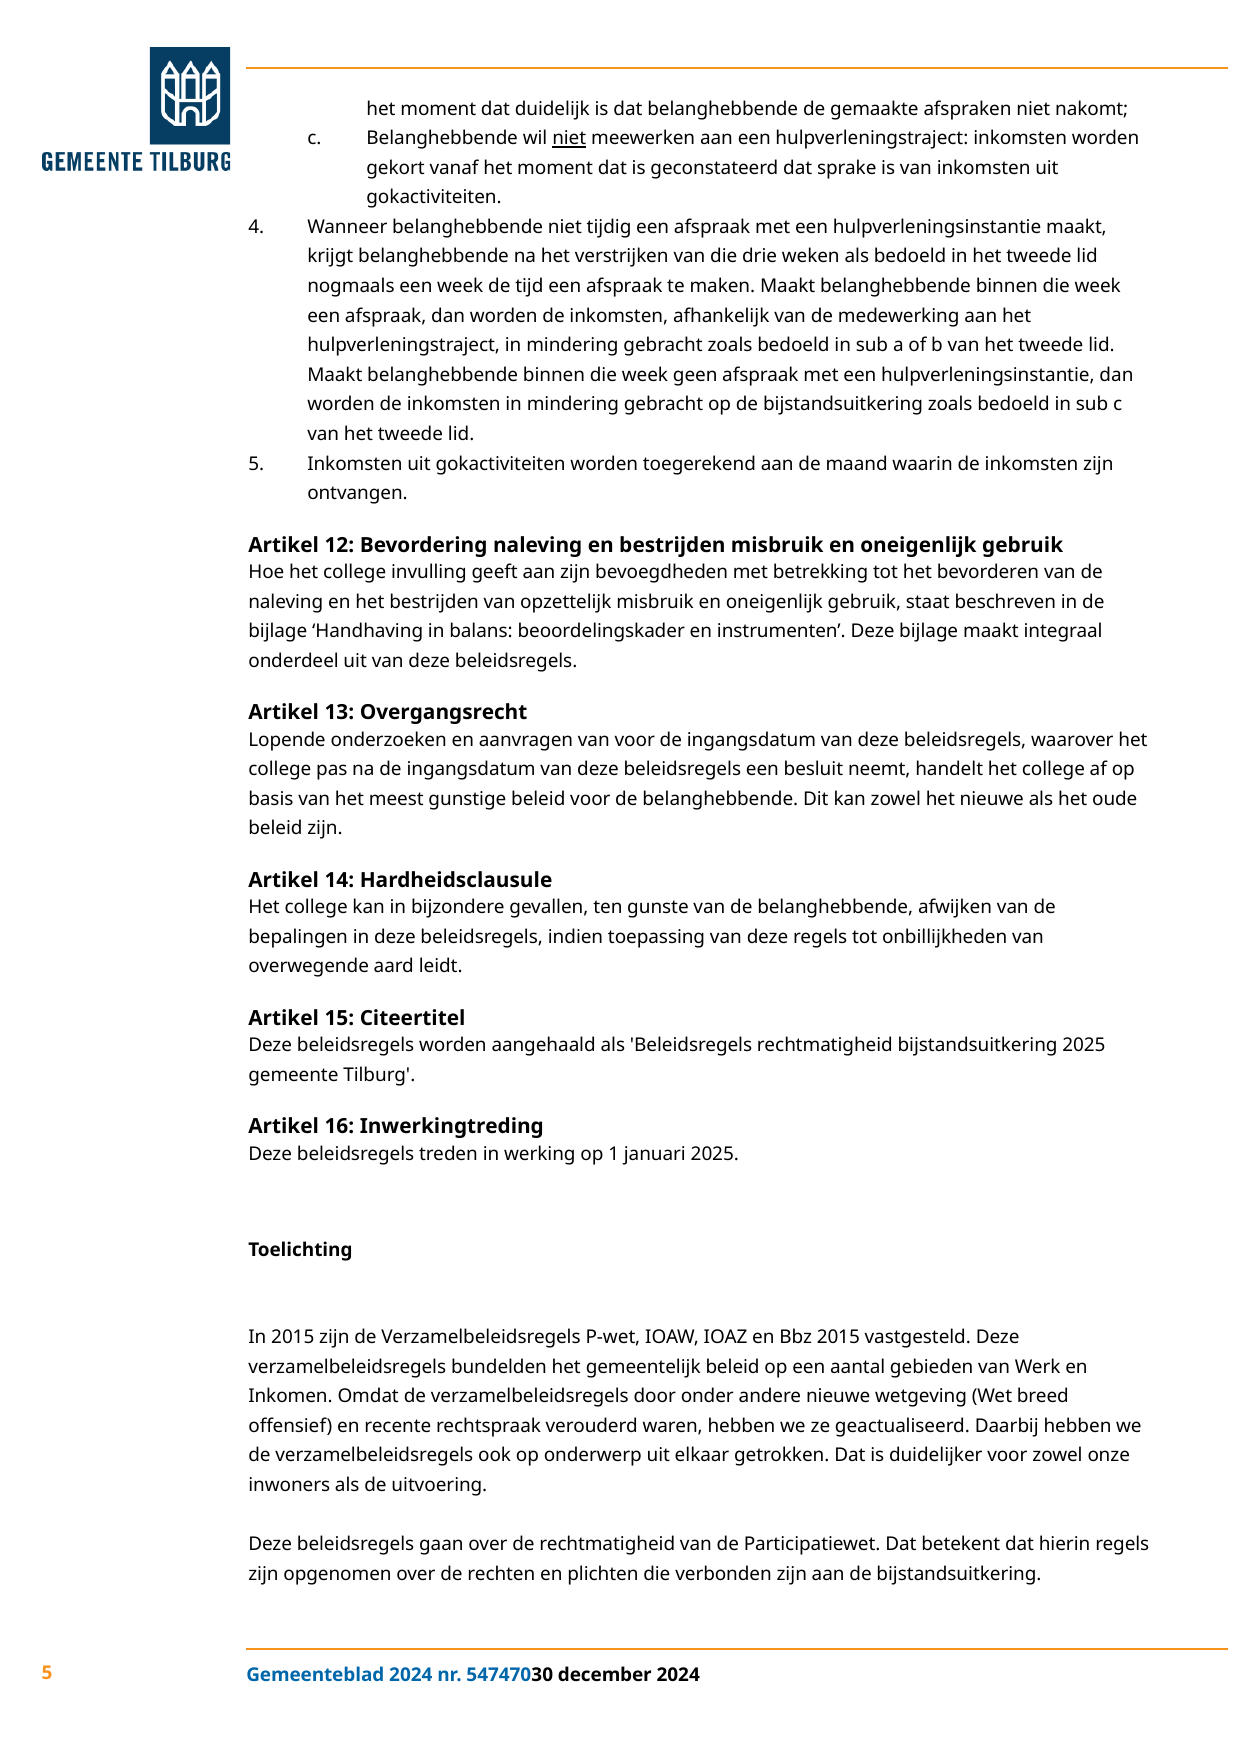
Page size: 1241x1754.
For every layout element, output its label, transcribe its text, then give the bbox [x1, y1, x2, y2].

text Deze beleidsregels gaan over de rechtmatigheid van de Participatiewet. Dat betekent dat hierin regels zijn opgenomen over de rechten en plichten die verbonden zijn aan de bijstandsuitkering. [248, 1530, 1152, 1586]
text Lopende onderzoeken en aanvragen van voor de ingangsdatum van deze beleidsregels, waarover het college pas na de ingangsdatum van deze beleidsregels een besluit neemt, handelt het college af op basis van het meest gunstige beleid voor de belanghebbende. Dit kan zowel het nieuwe als het oude beleid zijn. [248, 726, 1152, 840]
text Artikel 15: Citeertitel [248, 1003, 1152, 1031]
list Inkomsten uit gokactiviteiten worden toegerekend aan de maand waarin de inkomsten zijn ontvangen. [248, 450, 1152, 505]
text Toelichting [248, 1225, 1152, 1264]
text Hoe het college invulling geeft aan zijn bevoegdheden met betrekking tot het bevorderen van de naleving en het bestrijden van opzettelijk misbruik en oneigenlijk gebruik, staat beschreven in de bijlage ‘Handhaving in balans: beoordelingskader en instrumenten’. Deze bijlage maakt integraal onderdeel uit van deze beleidsregels. [248, 558, 1152, 673]
text Artikel 13: Overgangsrecht [248, 697, 1152, 726]
text Het college kan in bijzondere gevallen, ten gunste van de belanghebbende, afwijken van de bepalingen in deze beleidsregels, indien toepassing van deze regels tot onbillijkheden van overwegende aard leidt. [248, 893, 1152, 978]
text In 2015 zijn de Verzamelbeleidsregels P-wet, IOAW, IOAZ en Bbz 2015 vastgesteld. Deze verzamelbeleidsregels bundelden het gemeentelijk beleid op een aantal gebieden van Werk en Inkomen. Omdat de verzamelbeleidsregels door onder andere nieuwe wetgeving (Wet breed offensief) en recente rechtspraak verouderd waren, hebben we ze geactualiseerd. Daarbij hebben we de verzamelbeleidsregels ook op onderwerp uit elkaar getrokken. Dat is duidelijker voor zowel onze inwoners als de uitvoering. [248, 1323, 1152, 1497]
list Belanghebbende wil niet meewerken aan een hulpverleningstraject: inkomsten worden gekort vanaf het moment dat is geconstateerd dat sprake is van inkomsten uit gokactiviteiten. [307, 124, 1152, 209]
text Artikel 12: Bevordering naleving en bestrijden misbruik en oneigenlijk gebruik [248, 530, 1152, 558]
picture [41, 47, 231, 172]
text Deze beleidsregels worden aangehaald als 'Beleidsregels rechtmatigheid bijstandsuitkering 2025 gemeente Tilburg'. [248, 1031, 1152, 1087]
text Deze beleidsregels treden in werking op 1 januari 2025. [248, 1140, 1152, 1166]
list het moment dat duidelijk is dat belanghebbende de gemaakte afspraken niet nakomt; [307, 95, 1152, 121]
list Wanneer belanghebbende niet tijdig een afspraak met een hulpverleningsinstantie maakt, krijgt belanghebbende na het verstrijken van die drie weken als bedoeld in het tweede lid nogmaals een week de tijd een afspraak te maken. Maakt belanghebbende binnen die week een afspraak, dan worden de inkomsten, afhankelijk van de medewerking aan het hulpverleningstraject, in mindering gebracht zoals bedoeld in sub a of b van het tweede lid. Maakt belanghebbende binnen die week geen afspraak met een hulpverleningsinstantie, dan worden de inkomsten in mindering gebracht op de bijstandsuitkering zoals bedoeld in sub c van het tweede lid. [248, 213, 1152, 446]
text Artikel 16: Inwerkingtreding [248, 1111, 1152, 1140]
text Artikel 14: Hardheidsclausule [248, 865, 1152, 893]
